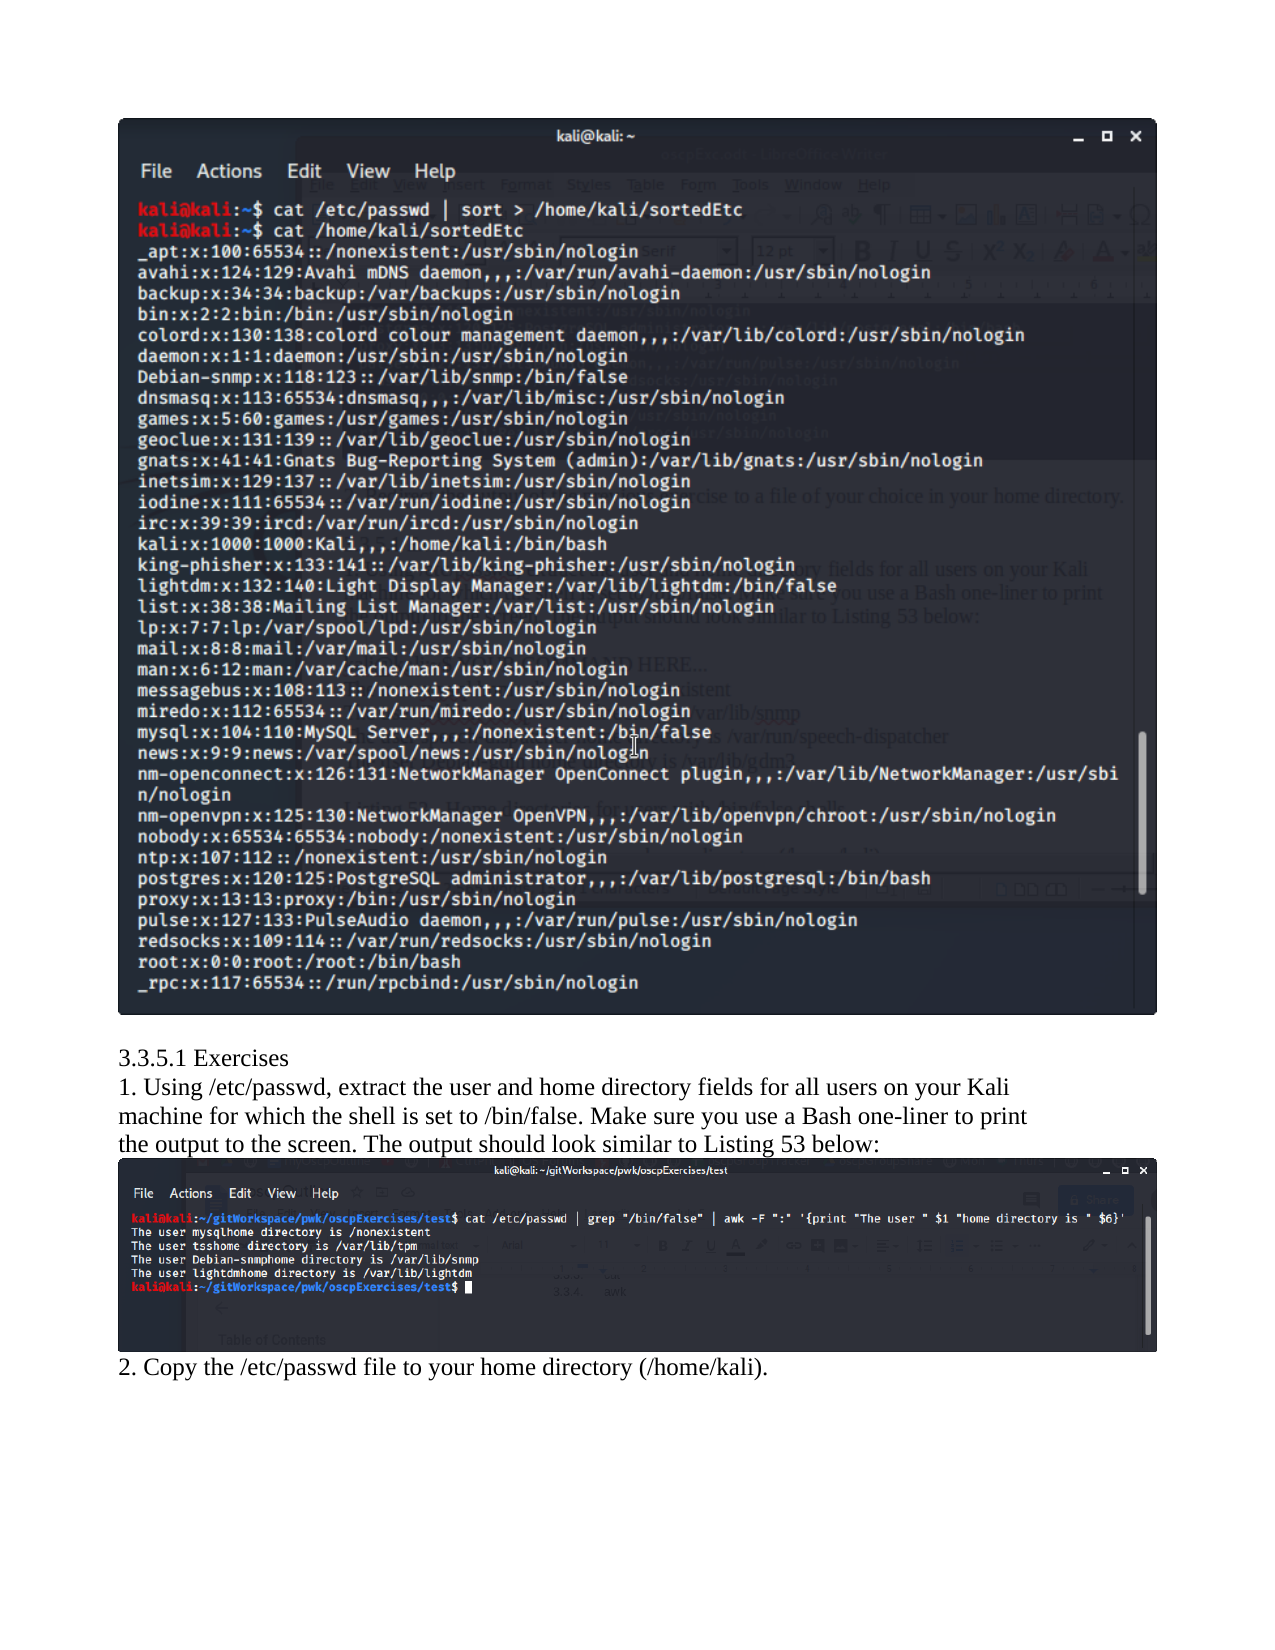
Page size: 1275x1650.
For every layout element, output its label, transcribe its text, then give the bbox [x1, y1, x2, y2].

text machine for which the shell is set to /bin/false. Make sure you use a Bash one-liner to print [118, 1101, 1157, 1129]
picture [118, 1158, 1157, 1352]
text 2. Copy the /etc/passwd file to your home directory (/home/kali). [118, 1352, 1157, 1380]
picture [118, 118, 1157, 1015]
text 3.3.5.1 Exercises [118, 1043, 1157, 1072]
text the output to the screen. The output should look similar to Listing 53 below: [118, 1129, 1157, 1158]
text 1. Using /etc/passwd, extract the user and home directory fields for all users on your Kali [118, 1072, 1157, 1101]
